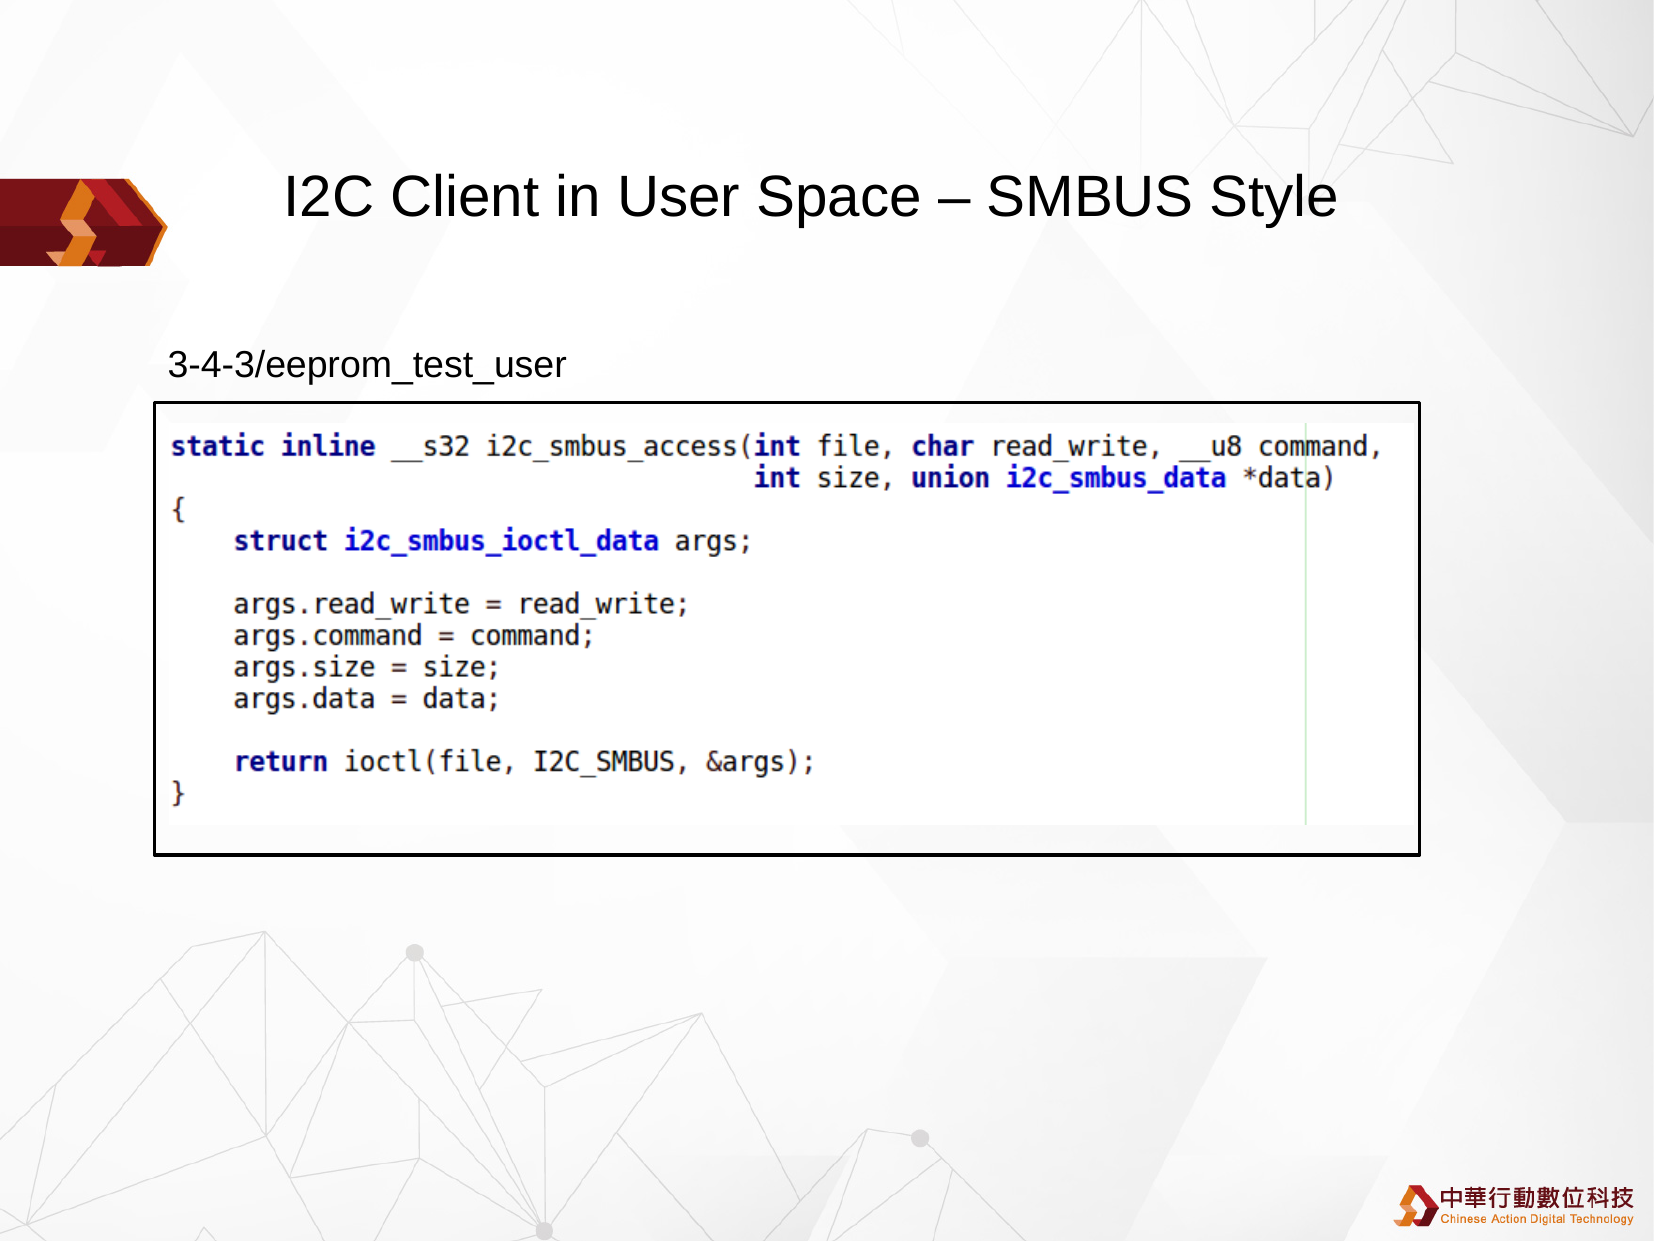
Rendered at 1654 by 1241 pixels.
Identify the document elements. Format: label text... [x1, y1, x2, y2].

text_box 3-4-3/eeprom_test_user [152, 336, 764, 394]
picture [0, 0, 1654, 1241]
title I2C Client in User Space – SMBUS Style [118, 112, 1506, 281]
